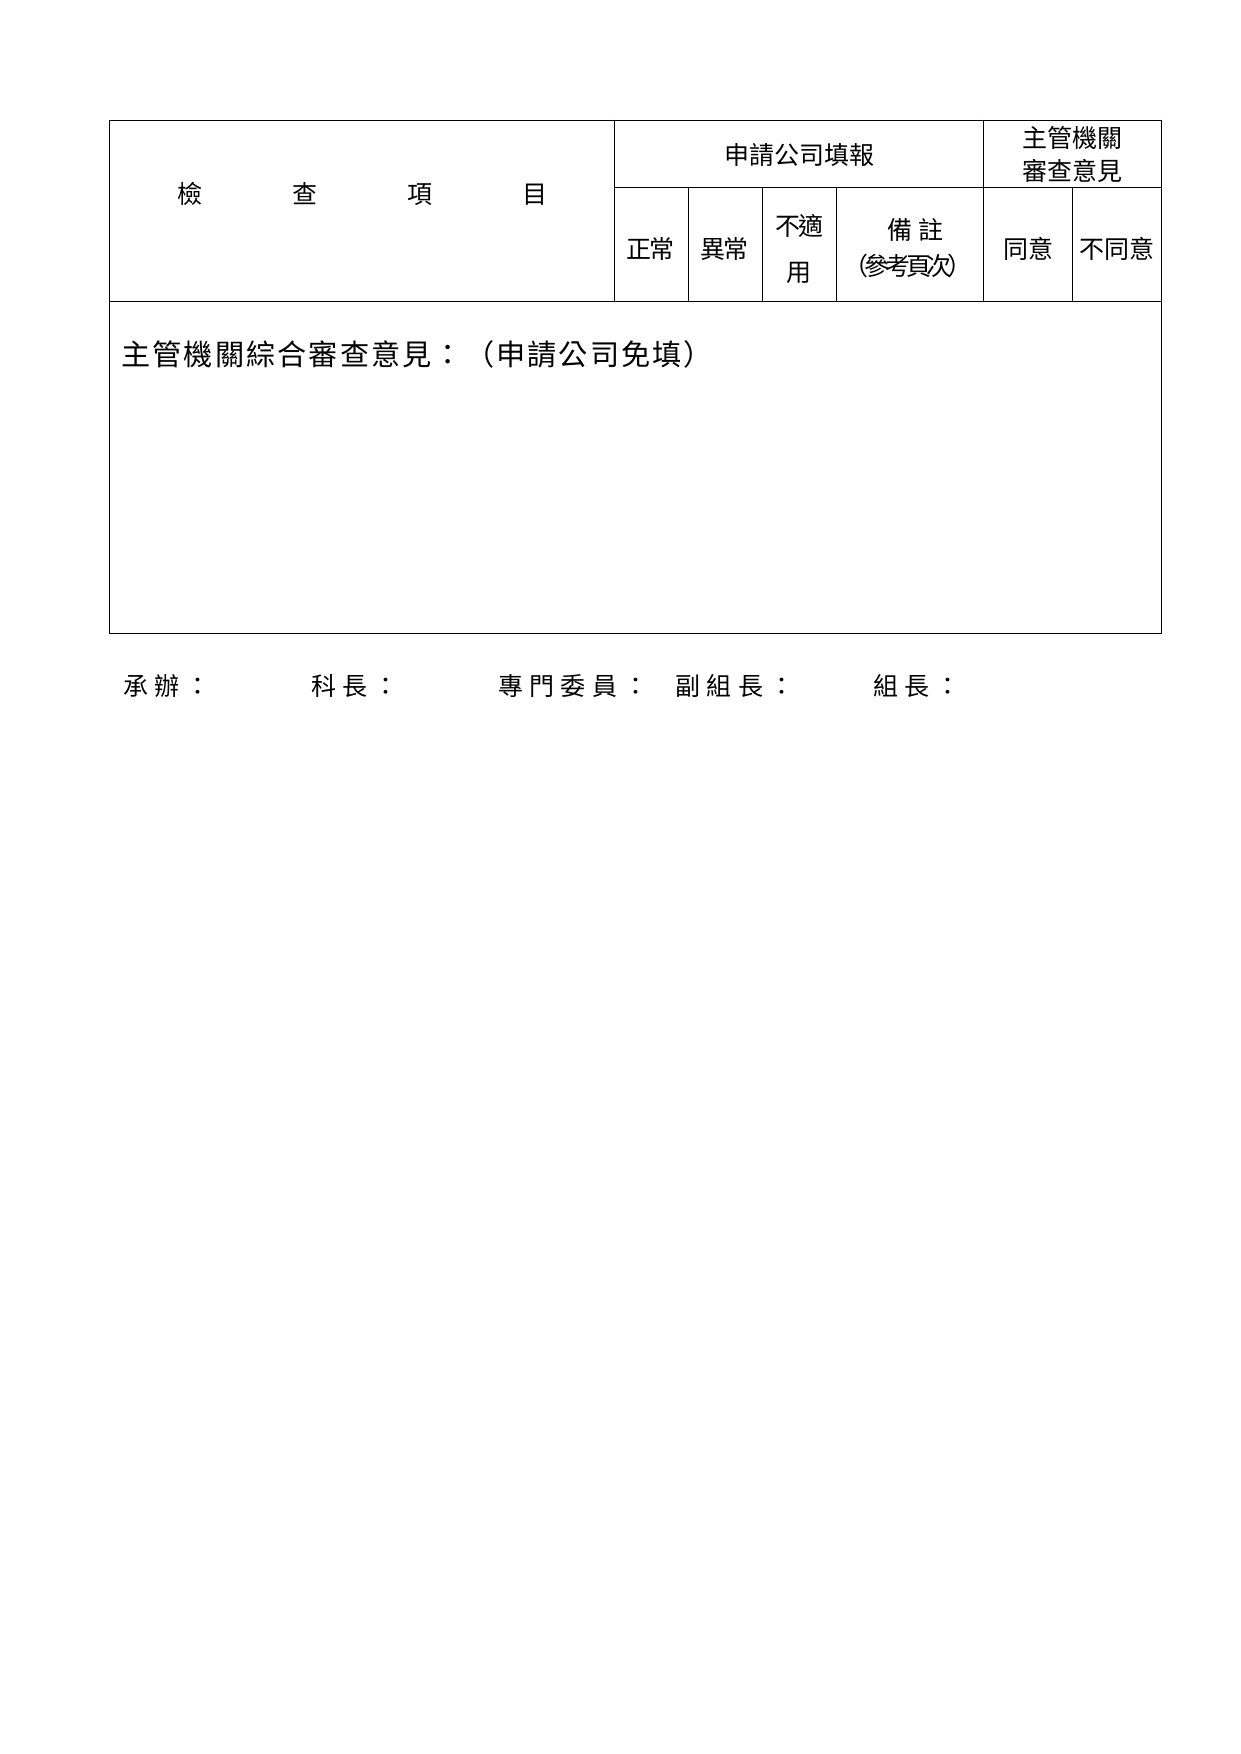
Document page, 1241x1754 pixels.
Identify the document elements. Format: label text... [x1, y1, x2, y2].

table_header 主管機關 審查意見 [984, 121, 1161, 187]
table_cell 組長： [863, 634, 1161, 706]
table_cell 異常 [689, 188, 762, 301]
table_cell 副組長： [665, 634, 863, 706]
table_cell 同意 [984, 188, 1072, 301]
table_cell 不同意 [1073, 188, 1161, 301]
table_cell 科長： [295, 634, 480, 706]
table_cell 正常 [615, 188, 688, 301]
table_header 檢 查 項 目 [110, 121, 614, 301]
table_header 申請公司填報 [615, 121, 983, 187]
table_cell 專門委員： [480, 634, 665, 706]
table_cell 不適用 [763, 188, 836, 301]
table_cell 承辦： [110, 634, 294, 706]
table_cell 主管機關綜合審查意見：（申請公司免填） [110, 302, 1161, 633]
table_cell 備註 （參考頁次） [837, 188, 983, 301]
